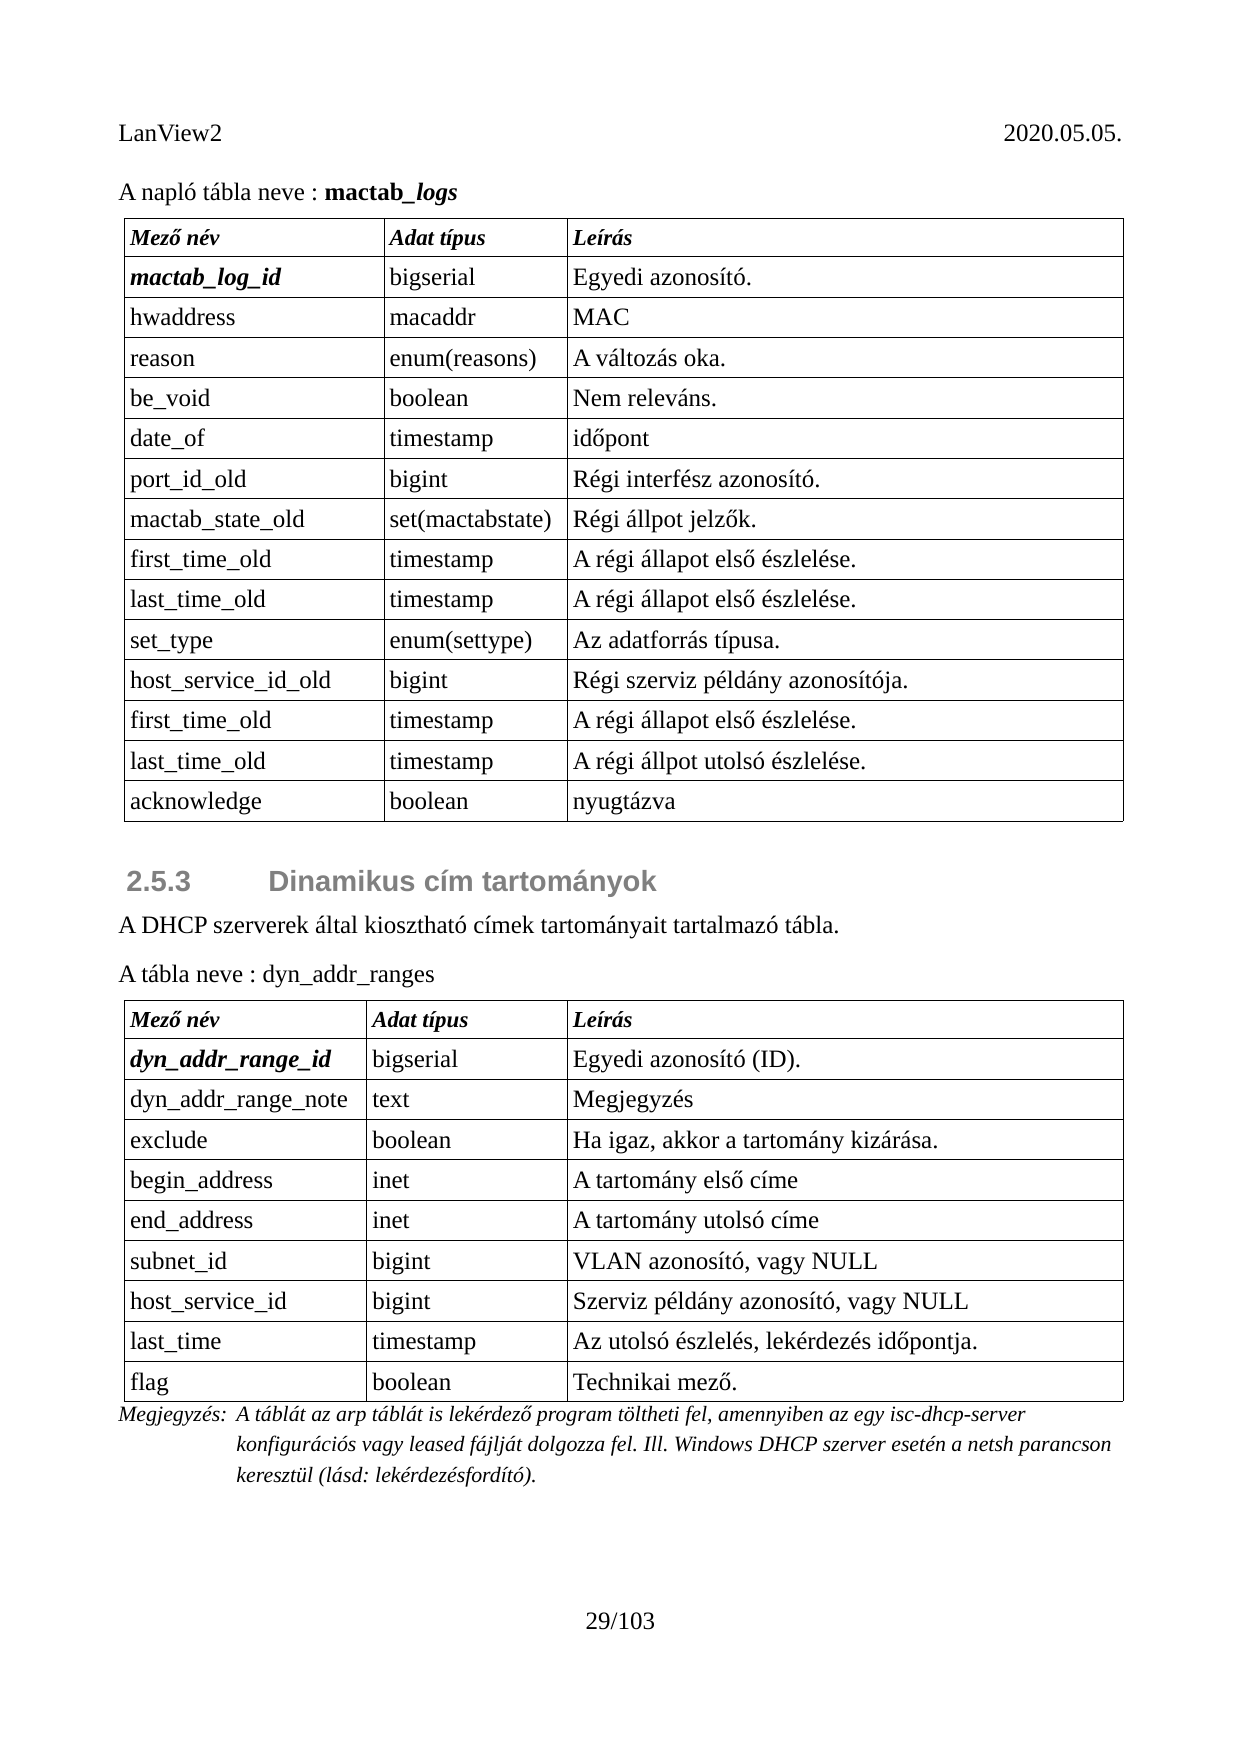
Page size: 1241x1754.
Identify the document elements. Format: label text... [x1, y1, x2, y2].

table_cell macaddr [385, 298, 567, 337]
table_cell inet [367, 1201, 567, 1240]
table_cell set(mactabstate) [385, 499, 567, 538]
table_cell date_of [125, 419, 384, 458]
table_cell Régi interfész azonosító. [568, 459, 1123, 498]
table_cell boolean [385, 378, 567, 417]
table_cell text [367, 1080, 567, 1119]
table_cell be_void [125, 378, 384, 417]
table_cell timestamp [367, 1322, 567, 1361]
table_cell boolean [385, 781, 567, 821]
table_cell boolean [367, 1362, 567, 1401]
table_cell first_time_old [125, 540, 384, 579]
table_cell MAC [568, 298, 1123, 337]
table_header Adat típus [367, 1001, 567, 1038]
table_cell bigint [367, 1241, 567, 1280]
table_cell subnet_id [125, 1241, 366, 1280]
table_cell Technikai mező. [568, 1362, 1123, 1401]
table_cell A tartomány első címe [568, 1160, 1123, 1199]
table_cell bigint [367, 1281, 567, 1321]
table_cell timestamp [385, 580, 567, 619]
table_cell Nem releváns. [568, 378, 1123, 417]
table_cell set_type [125, 620, 384, 659]
table_cell A régi állpot utolsó észlelése. [568, 741, 1123, 780]
table_cell A régi állapot első észlelése. [568, 580, 1123, 619]
table_cell VLAN azonosító, vagy NULL [568, 1241, 1123, 1280]
table_cell flag [125, 1362, 366, 1401]
table_header Leírás [568, 1001, 1123, 1038]
table_cell acknowledge [125, 781, 384, 821]
table_cell boolean [367, 1120, 567, 1159]
table_cell reason [125, 338, 384, 377]
text A napló tábla neve : mactab_logs [118, 177, 1122, 206]
table_cell dyn_addr_range_note [125, 1080, 366, 1119]
table_cell A tartomány utolsó címe [568, 1201, 1123, 1240]
table_cell begin_address [125, 1160, 366, 1199]
text A tábla neve : dyn_addr_ranges [118, 959, 1122, 988]
table_cell exclude [125, 1120, 366, 1159]
table_cell timestamp [385, 741, 567, 780]
table_cell Régi állpot jelzők. [568, 499, 1123, 538]
table_cell bigint [385, 459, 567, 498]
table_cell end_address [125, 1201, 366, 1240]
table_cell A változás oka. [568, 338, 1123, 377]
table_cell last_time [125, 1322, 366, 1361]
table_cell Egyedi azonosító (ID). [568, 1039, 1123, 1079]
table_cell enum(settype) [385, 620, 567, 659]
table_cell Az adatforrás típusa. [568, 620, 1123, 659]
table_cell időpont [568, 419, 1123, 458]
table_cell first_time_old [125, 701, 384, 740]
table_cell host_service_id_old [125, 660, 384, 700]
table_cell Régi szerviz példány azonosítója. [568, 660, 1123, 700]
table_cell last_time_old [125, 580, 384, 619]
table_header Mező név [125, 219, 384, 256]
table_cell inet [367, 1160, 567, 1199]
table_header Adat típus [385, 219, 567, 256]
table_cell bigint [385, 660, 567, 700]
table_cell dyn_addr_range_id [125, 1039, 366, 1079]
table_header Leírás [568, 219, 1123, 256]
table_cell A régi állapot első észlelése. [568, 540, 1123, 579]
table_cell mactab_log_id [125, 257, 384, 297]
table_cell Egyedi azonosító. [568, 257, 1123, 297]
text A DHCP szerverek által kiosztható címek tartományait tartalmazó tábla. [118, 910, 1122, 939]
table_cell bigserial [367, 1039, 567, 1079]
table_cell timestamp [385, 419, 567, 458]
table_cell enum(reasons) [385, 338, 567, 377]
table_header Mező név [125, 1001, 366, 1038]
table_cell last_time_old [125, 741, 384, 780]
table_cell Ha igaz, akkor a tartomány kizárása. [568, 1120, 1123, 1159]
table_cell Megjegyzés [568, 1080, 1123, 1119]
table_cell Az utolsó észlelés, lekérdezés időpontja. [568, 1322, 1123, 1361]
table_cell nyugtázva [568, 781, 1123, 821]
table_cell hwaddress [125, 298, 384, 337]
table_cell A régi állapot első észlelése. [568, 701, 1123, 740]
table_cell timestamp [385, 701, 567, 740]
table_cell mactab_state_old [125, 499, 384, 538]
table_cell timestamp [385, 540, 567, 579]
text Megjegyzés: A táblát az arp táblát is lekérdező program töltheti fel, amennyiben az egy isc-dhcp-server konfigurációs vagy leased fájlját dolgozza fel. Ill. Windows DHCP szerver esetén a netsh parancson keresztül (lásd: lekérdezésfordító). [118, 1401, 1122, 1487]
table_cell Szerviz példány azonosító, vagy NULL [568, 1281, 1123, 1321]
subtitle Dinamikus cím tartományok [118, 864, 1122, 898]
table_cell bigserial [385, 257, 567, 297]
table_cell host_service_id [125, 1281, 366, 1321]
table_cell port_id_old [125, 459, 384, 498]
